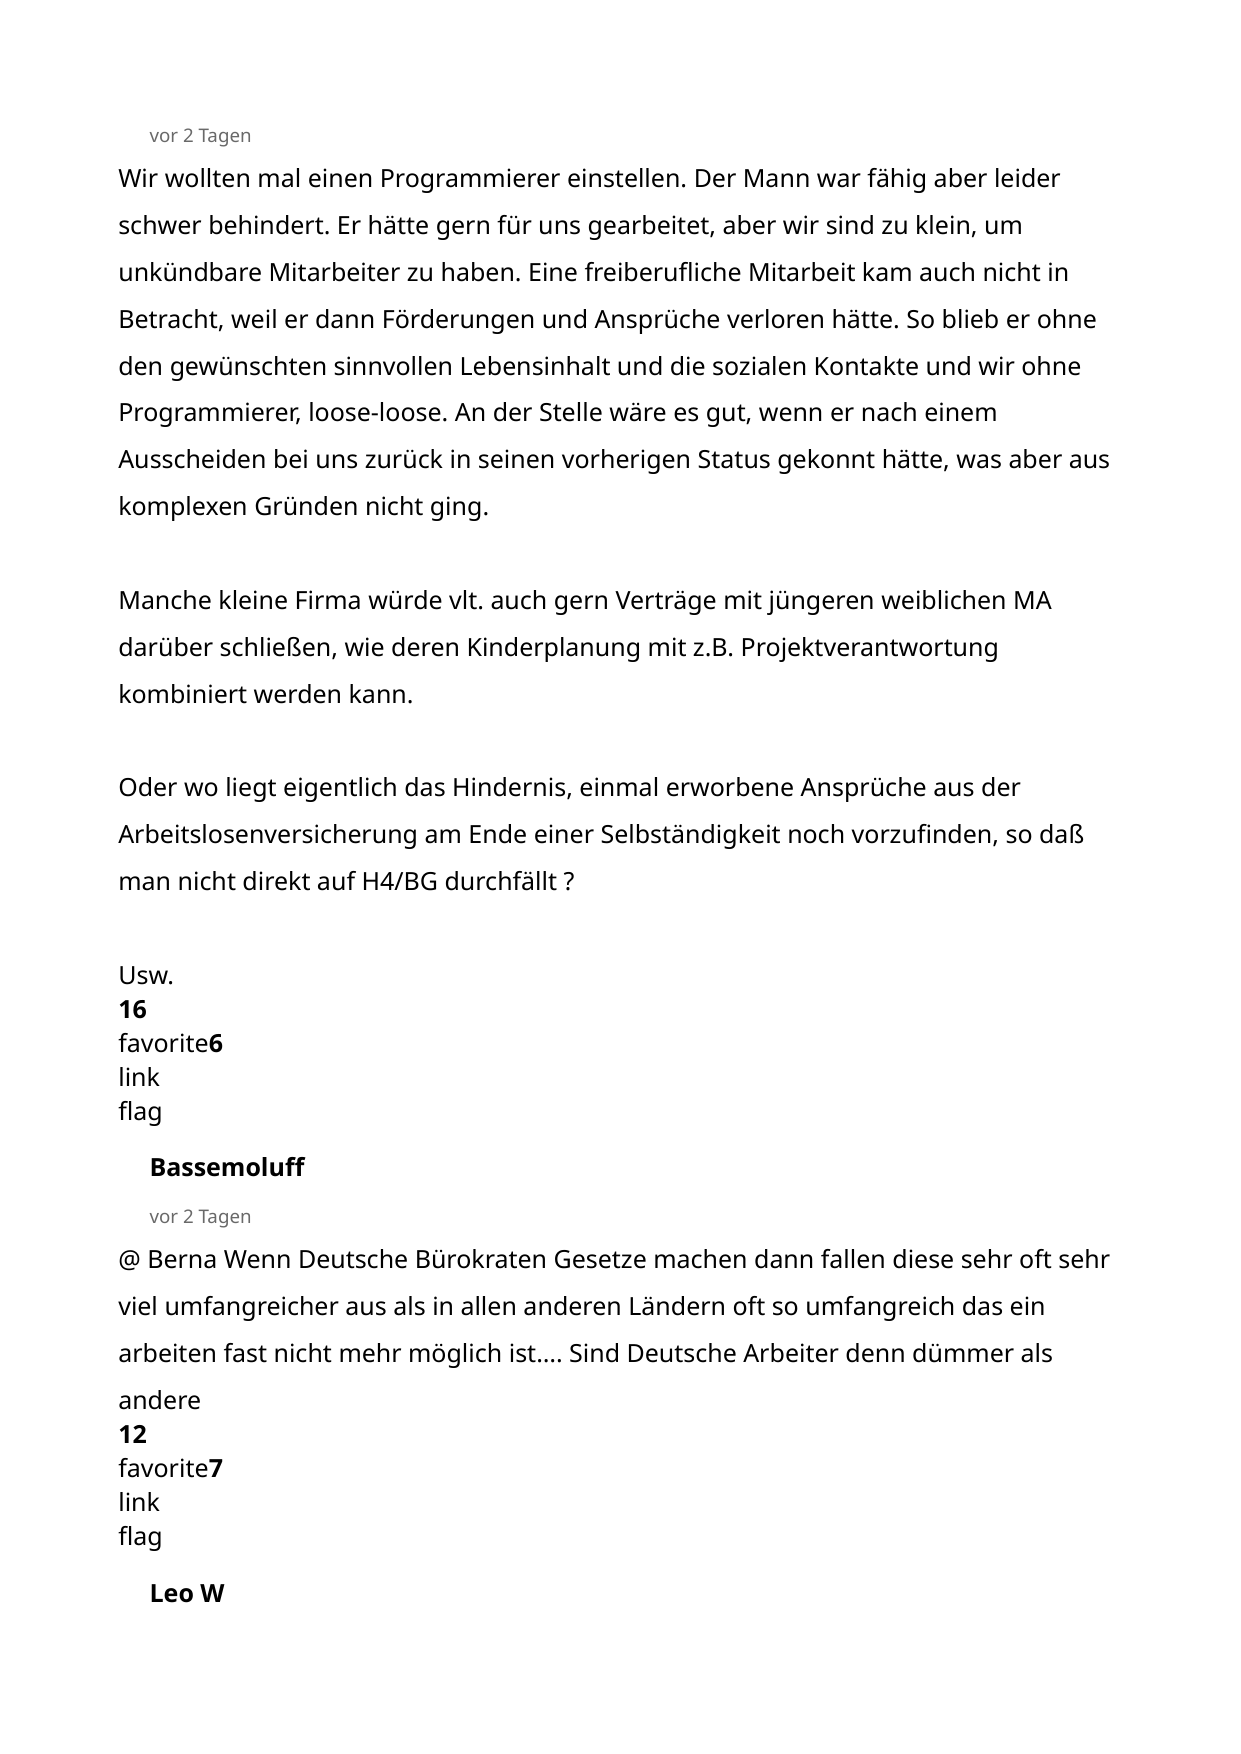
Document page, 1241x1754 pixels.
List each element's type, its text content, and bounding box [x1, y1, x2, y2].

text vor 2 Tagen [149, 118, 1122, 148]
text @ Berna Wenn Deutsche Bürokraten Gesetze machen dann fallen diese sehr oft sehr viel umfangreicher aus als in allen anderen Ländern oft so umfangreich das ein arbeiten fast nicht mehr möglich ist…. Sind Deutsche Arbeiter denn dümmer als andere [118, 1229, 1122, 1417]
text flag [118, 1094, 1122, 1128]
text flag [118, 1519, 1122, 1553]
text Wir wollten mal einen Programmierer einstellen. Der Mann war fähig aber leider schwer behindert. Er hätte gern für uns gearbeitet, aber wir sind zu klein, um unkündbare Mitarbeiter zu haben. Eine freiberufliche Mitarbeit kam auch nicht in Betracht, weil er dann Förderungen und Ansprüche verloren hätte. So blieb er ohne den gewünschten sinnvollen Lebensinhalt und die sozialen Kontakte und wir ohne Programmierer, loose-loose. An der Stelle wäre es gut, wenn er nach einem Ausscheiden bei uns zurück in seinen vorherigen Status gekonnt hätte, was aber aus komplexen Gründen nicht ging. Manche kleine Firma würde vlt. auch gern Verträge mit jüngeren weiblichen MA darüber schließen, wie deren Kinderplanung mit z.B. Projektverantwortung kombiniert werden kann. Oder wo liegt eigentlich das Hindernis, einmal erworbene Ansprüche aus der Arbeitslosenversicherung am Ende einer Selbständigkeit noch vorzufinden, so daß man nicht direkt auf H4/BG durchfällt ? Usw. [118, 148, 1122, 992]
text Leo W [149, 1569, 1114, 1609]
text favorite6 [118, 1026, 1122, 1060]
text 12 [118, 1417, 1122, 1451]
text vor 2 Tagen [149, 1200, 1122, 1229]
text Bassemoluff [149, 1143, 1114, 1184]
text link [118, 1060, 1122, 1094]
text favorite7 [118, 1451, 1122, 1485]
text link [118, 1485, 1122, 1519]
text 16 [118, 992, 1122, 1026]
